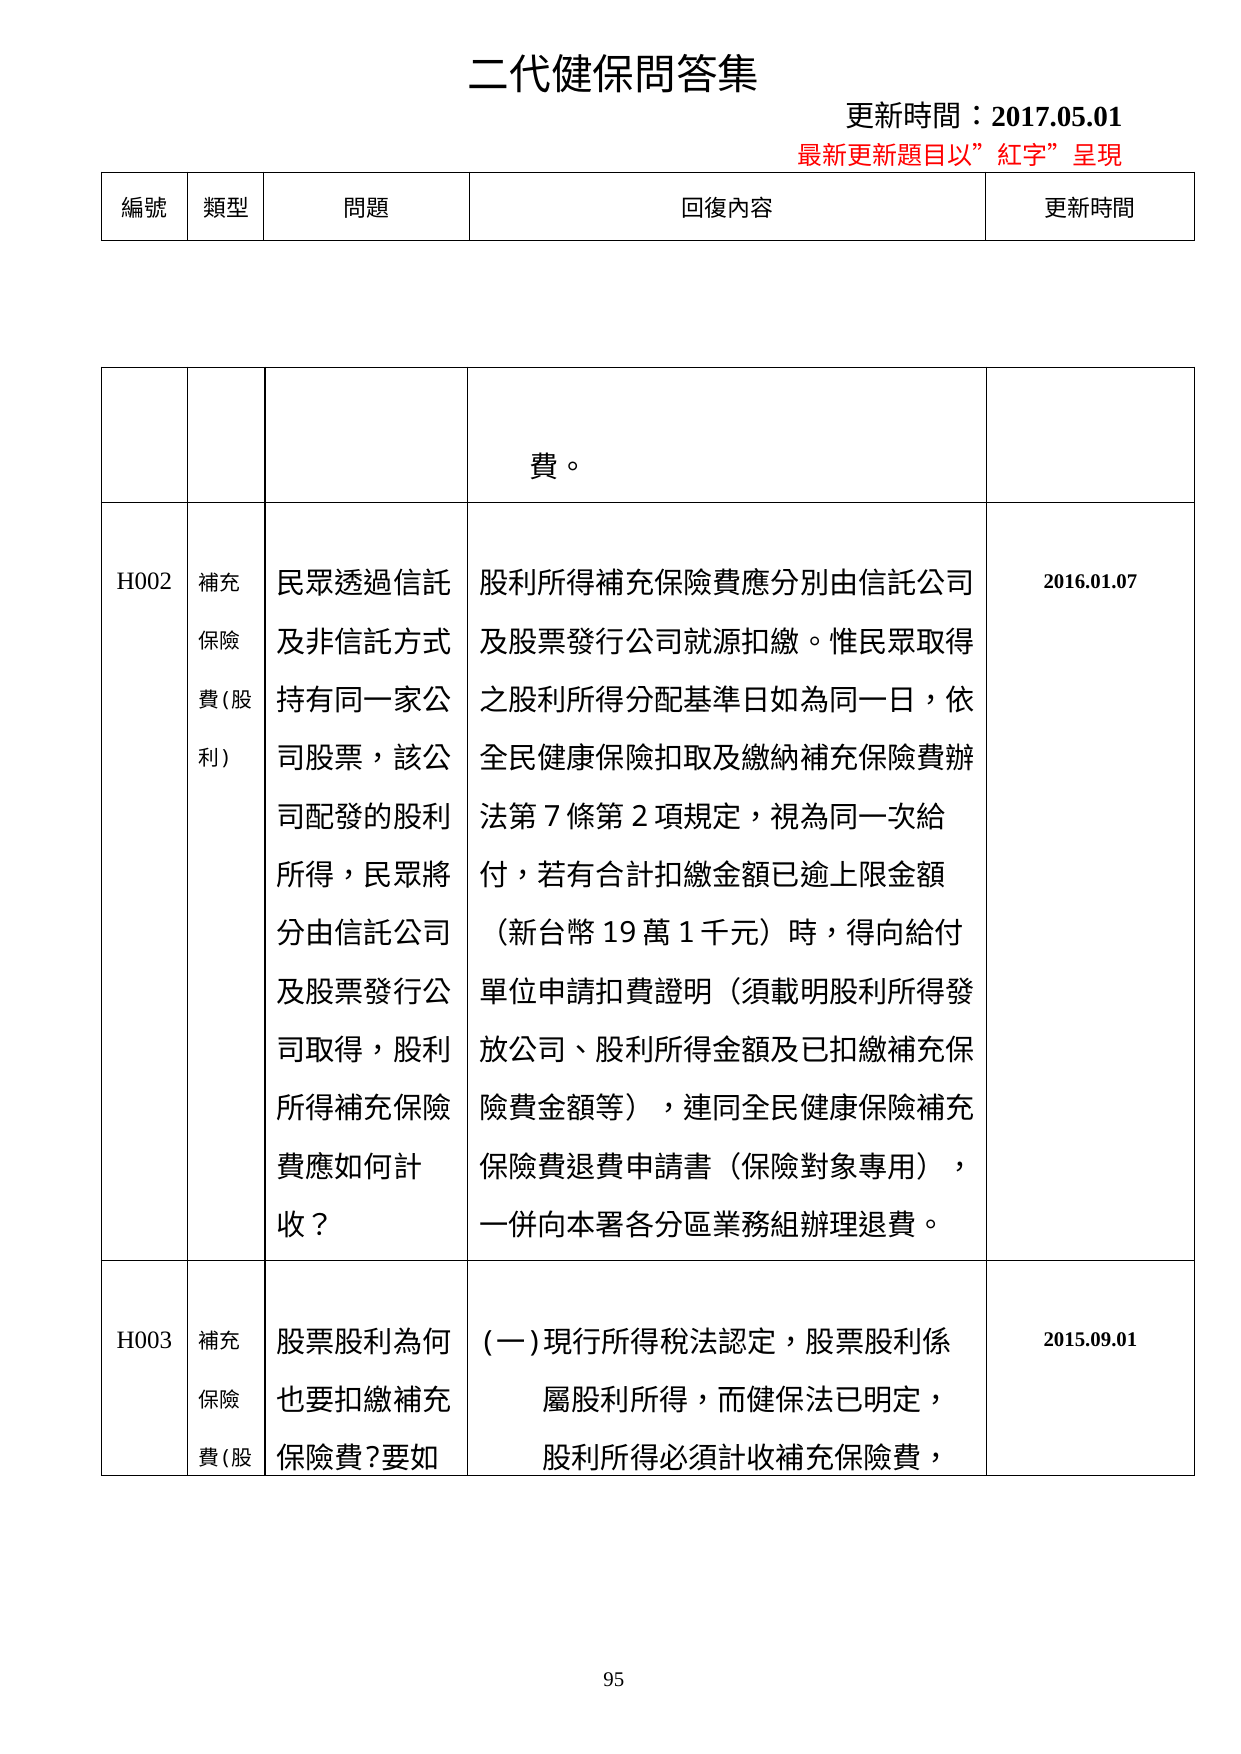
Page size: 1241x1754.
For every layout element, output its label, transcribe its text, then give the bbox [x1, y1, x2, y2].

table_cell 股票股利為何也要扣繳補充保險費?要如 [266, 1261, 467, 1475]
table_cell 補充保險費(股利) [188, 503, 264, 1260]
table_cell [266, 368, 467, 502]
table_cell 費。 [468, 368, 986, 502]
table_cell H002 [102, 503, 187, 1260]
table_cell [987, 368, 1194, 502]
table_cell 2015.09.01 [987, 1261, 1194, 1475]
table_cell 民眾透過信託及非信託方式持有同一家公司股票，該公司配發的股利所得，民眾將分由信託公司及股票發行公司取得，股利所得補充保險費應如何計收？ [266, 503, 467, 1260]
table_cell (一)現行所得稅法認定，股票股利係屬股利所得，而健保法已明定，股利所得必須計收補充保險費， [468, 1261, 986, 1475]
table_cell 補充保險費(股 [188, 1261, 264, 1475]
table_cell 2016.01.07 [987, 503, 1194, 1260]
table_cell H003 [102, 1261, 187, 1475]
table_cell [188, 368, 264, 502]
table_cell 股利所得補充保險費應分別由信託公司及股票發行公司就源扣繳。惟民眾取得之股利所得分配基準日如為同一日，依全民健康保險扣取及繳納補充保險費辦法第7條第2項規定，視為同一次給付，若有合計扣繳金額已逾上限金額（新台幣19萬1千元）時，得向給付單位申請扣費證明（須載明股利所得發放公司、股利所得金額及已扣繳補充保險費金額等），連同全民健康保險補充保險費退費申請書（保險對象專用），一併向本署各分區業務組辦理退費。 [468, 503, 986, 1260]
table_cell [102, 368, 187, 502]
